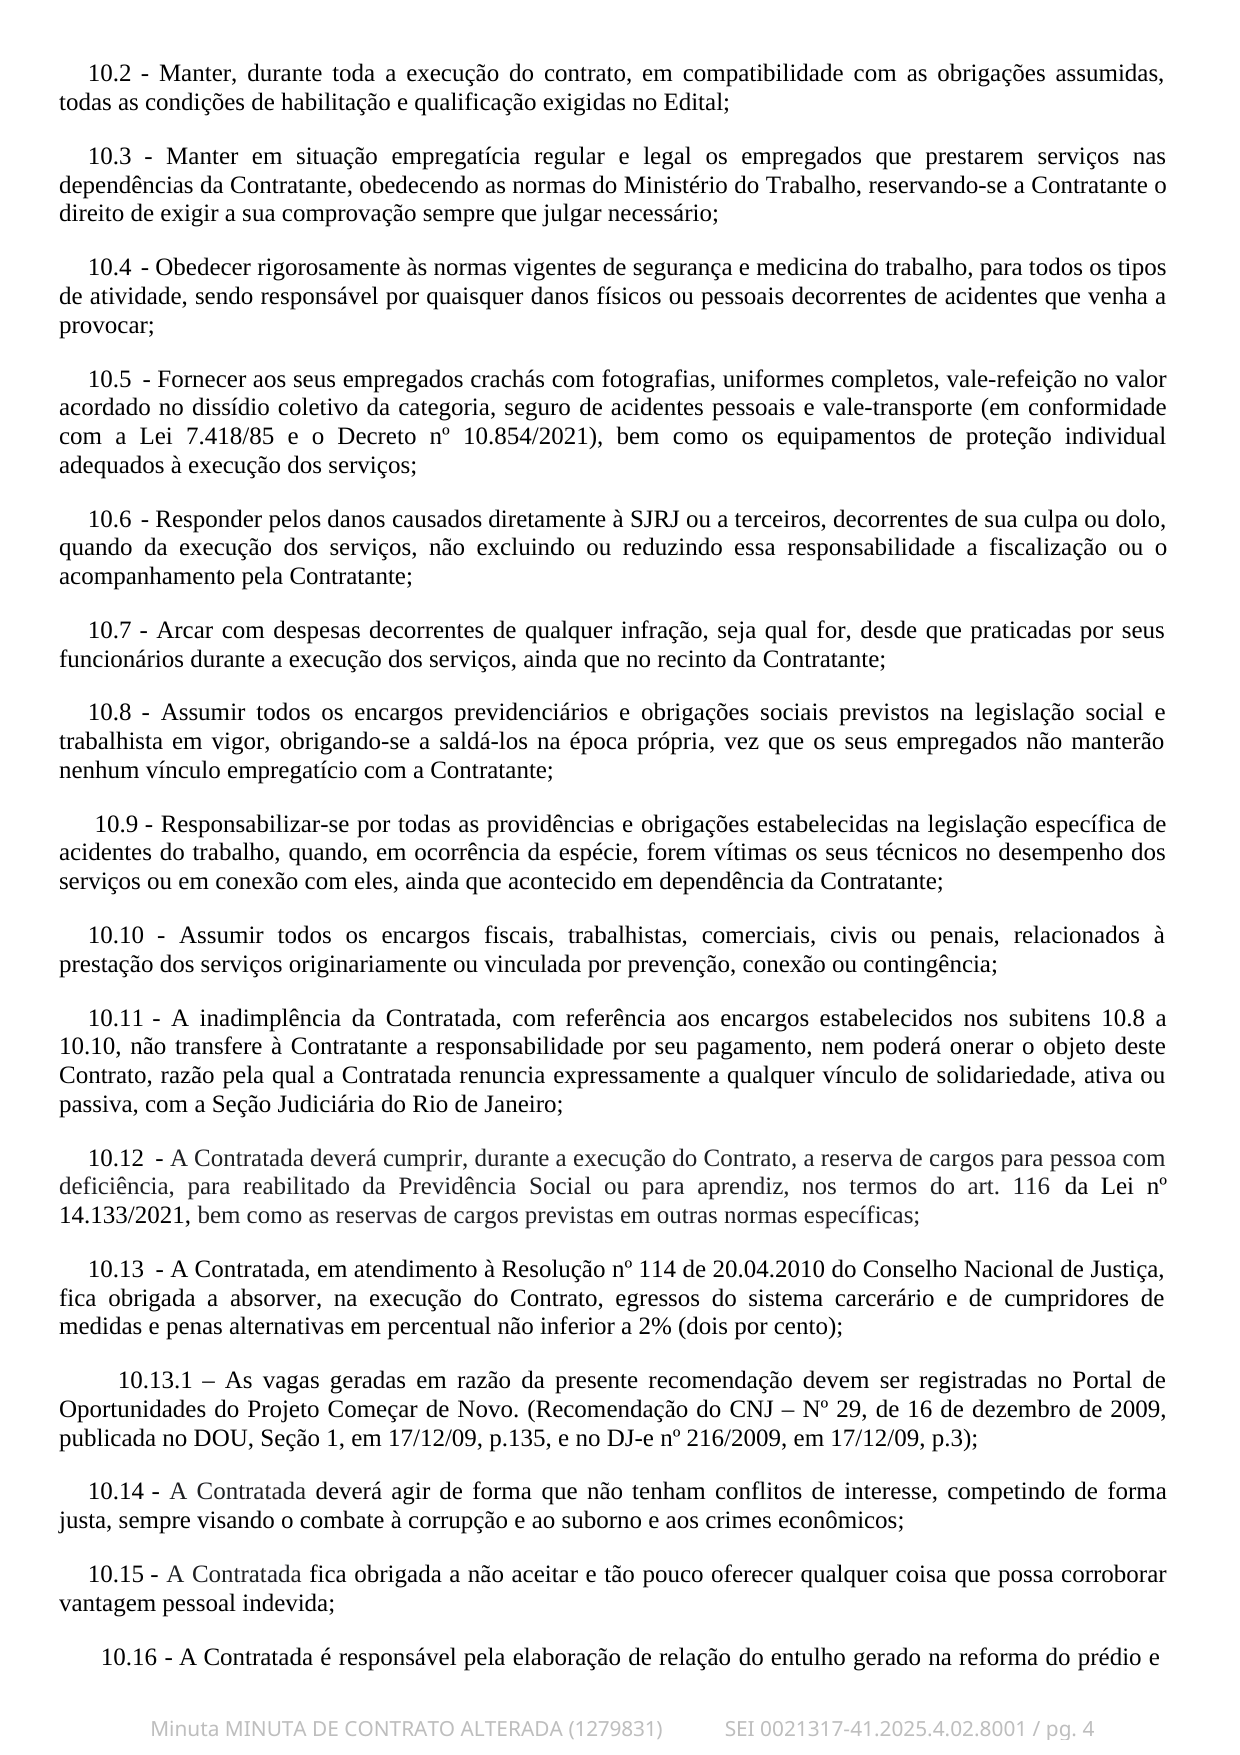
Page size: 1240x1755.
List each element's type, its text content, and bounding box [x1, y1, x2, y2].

list - A Contratada é responsável pela elaboração de relação do entulho gerado na reforma do prédio e [101, 1642, 1181, 1670]
list - Assumir todos os encargos previdenciários e obrigações sociais previstos na legislação social e trabalhista em vigor, obrigando-se a saldá-los na época própria, vez que os seus empregados não manterão nenhum vínculo empregatício com a Contratante; [59, 697, 1166, 784]
list - Assumir todos os encargos fiscais, trabalhistas, comerciais, civis ou penais, relacionados à prestação dos serviços originariamente ou vinculada por prevenção, conexão ou contingência; [59, 920, 1166, 978]
list - Arcar com despesas decorrentes de qualquer infração, seja qual for, desde que praticadas por seus funcionários durante a execução dos serviços, ainda que no recinto da Contratante; [59, 615, 1165, 672]
list - Fornecer aos seus empregados crachás com fotografias, uniformes completos, vale-refeição no valor acordado no dissídio coletivo da categoria, seguro de acidentes pessoais e vale-transporte (em conformidade com a Lei 7.418/85 e o Decreto nº 10.854/2021), bem como os equipamentos de proteção individual adequados à execução dos serviços; [59, 364, 1168, 479]
list - A Contratada deverá cumprir, durante a execução do Contrato, a reserva de cargos para pessoa com deficiência, para reabilitado da Previdência Social ou para aprendiz, nos termos do art. 116 da Lei nº 14.133/2021, bem como as reservas de cargos previstas em outras normas específicas; [59, 1143, 1167, 1229]
list - Responsabilizar-se por todas as providências e obrigações estabelecidas na legislação específica de acidentes do trabalho, quando, em ocorrência da espécie, forem vítimas os seus técnicos no desempenho dos serviços ou em conexão com eles, ainda que acontecido em dependência da Contratante; [59, 809, 1168, 895]
list - A Contratada deverá agir de forma que não tenham conflitos de interesse, competindo de forma justa, sempre visando o combate à corrupção e ao suborno e aos crimes econômicos; [59, 1476, 1168, 1534]
list - Responder pelos danos causados diretamente à SJRJ ou a terceiros, decorrentes de sua culpa ou dolo, quando da execução dos serviços, não excluindo ou reduzindo essa responsabilidade a fiscalização ou o acompanhamento pela Contratante; [59, 504, 1168, 590]
list - A Contratada, em atendimento à Resolução nº 114 de 20.04.2010 do Conselho Nacional de Justiça, fica obrigada a absorver, na execução do Contrato, egressos do sistema carcerário e de cumpridores de medidas e penas alternativas em percentual não inferior a 2% (dois por cento); [59, 1254, 1166, 1340]
list - Obedecer rigorosamente às normas vigentes de segurança e medicina do trabalho, para todos os tipos de atividade, sendo responsável por quaisquer danos físicos ou pessoais decorrentes de acidentes que venha a provocar; [59, 252, 1168, 338]
list – As vagas geradas em razão da presente recomendação devem ser registradas no Portal de Oportunidades do Projeto Começar de Novo. (Recomendação do CNJ – Nº 29, de 16 de dezembro de 2009, publicada no DOU, Seção 1, em 17/12/09, p.135, e no DJ-e nº 216/2009, em 17/12/09, p.3); [59, 1365, 1168, 1451]
list - Manter, durante toda a execução do contrato, em compatibilidade com as obrigações assumidas, todas as condições de habilitação e qualificação exigidas no Edital; [59, 58, 1166, 116]
list - Manter em situação empregatícia regular e legal os empregados que prestarem serviços nas dependências da Contratante, obedecendo as normas do Ministério do Trabalho, reservando-se a Contratante o direito de exigir a sua comprovação sempre que julgar necessário; [59, 141, 1168, 227]
list - A Contratada fica obrigada a não aceitar e tão pouco oferecer qualquer coisa que possa corroborar vantagem pessoal indevida; [59, 1559, 1168, 1617]
list - A inadimplência da Contratada, com referência aos encargos estabelecidos nos subitens 10.8 a 10.10, não transfere à Contratante a responsabilidade por seu pagamento, nem poderá onerar o objeto deste Contrato, razão pela qual a Contratada renuncia expressamente a qualquer vínculo de solidariedade, ativa ou passiva, com a Seção Judiciária do Rio de Janeiro; [59, 1003, 1168, 1118]
